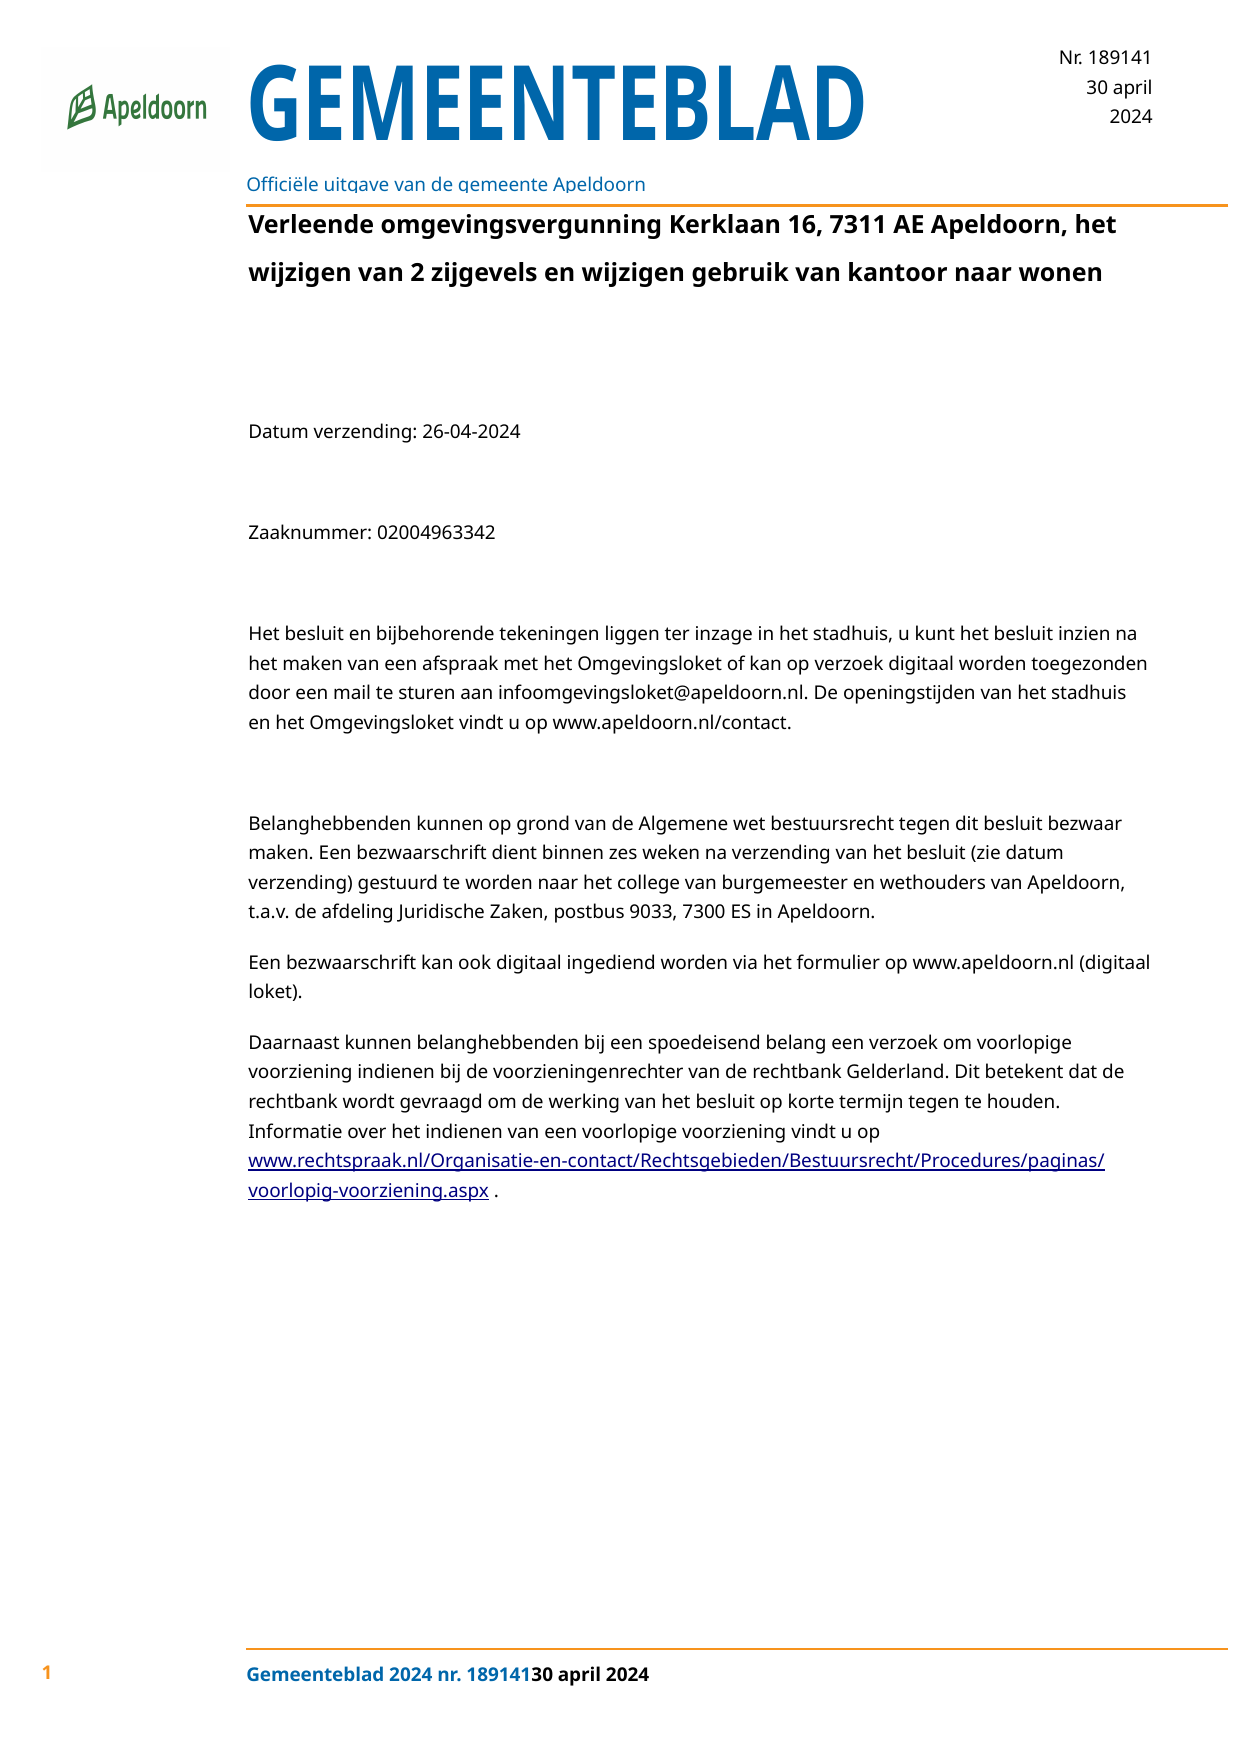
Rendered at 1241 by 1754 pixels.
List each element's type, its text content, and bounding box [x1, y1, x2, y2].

picture [41, 47, 231, 172]
text Belanghebbenden kunnen op grond van de Algemene wet bestuursrecht tegen dit besluit bezwaar maken. Een bezwaarschrift dient binnen zes weken na verzending van het besluit (zie datum verzending) gestuurd te worden naar het college van burgemeester en wethouders van Apeldoorn, t.a.v. de afdeling Juridische Zaken, postbus 9033, 7300 ES in Apeldoorn. [248, 810, 1152, 924]
text Het besluit en bijbehorende tekeningen liggen ter inzage in het stadhuis, u kunt het besluit inzien na het maken van een afspraak met het Omgevingsloket of kan op verzoek digitaal worden toegezonden door een mail te sturen aan infoomgevingsloket@apeldoorn.nl. De openingstijden van het stadhuis en het Omgevingsloket vindt u op www.apeldoorn.nl/contact. [248, 620, 1152, 735]
text Een bezwaarschrift kan ook digitaal ingediend worden via het formulier op www.apeldoorn.nl (digitaal loket). [248, 949, 1152, 1004]
text Zaaknummer: 02004963342 [248, 519, 1152, 545]
text Verleende omgevingsvergunning Kerklaan 16, 7311 AE Apeldoorn, het wijzigen van 2 zijgevels en wijzigen gebruik van kantoor naar wonen [248, 207, 1152, 288]
text Daarnaast kunnen belanghebbenden bij een spoedeisend belang een verzoek om voorlopige voorziening indienen bij de voorzieningenrechter van de rechtbank Gelderland. Dit betekent dat de rechtbank wordt gevraagd om de werking van het besluit op korte termijn tegen te houden. Informatie over het indienen van een voorlopige voorziening vindt u op www.rechtspraak.nl/Organisatie-en-contact/Rechtsgebieden/Bestuursrecht/Procedures/paginas/voorlopig-voorziening.aspx . [248, 1029, 1152, 1203]
text Datum verzending: 26-04-2024 [248, 419, 1152, 444]
